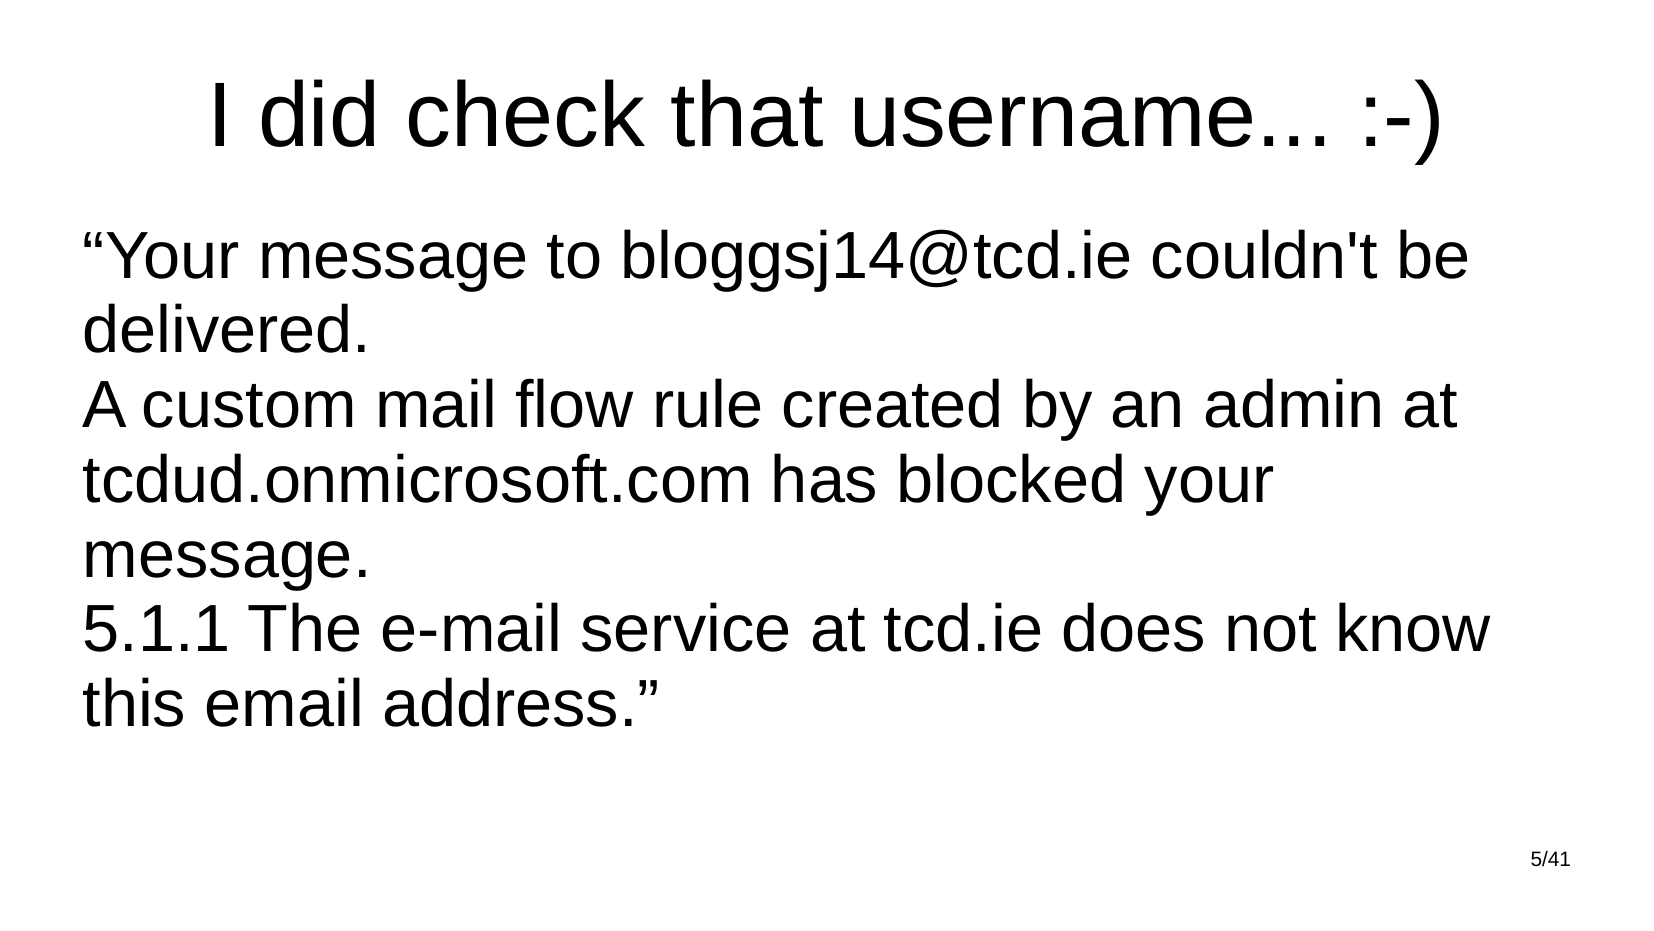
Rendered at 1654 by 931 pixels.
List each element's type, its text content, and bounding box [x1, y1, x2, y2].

title I did check that username... :-) [82, 37, 1571, 193]
list “Your message to bloggsj14@tcd.ie couldn't be delivered. A custom mail flow rule created by an admin at tcdud.onmicrosoft.com has blocked your message. 5.1.1 The e-mail service at tcd.ie does not know this email address.” [82, 217, 1571, 758]
